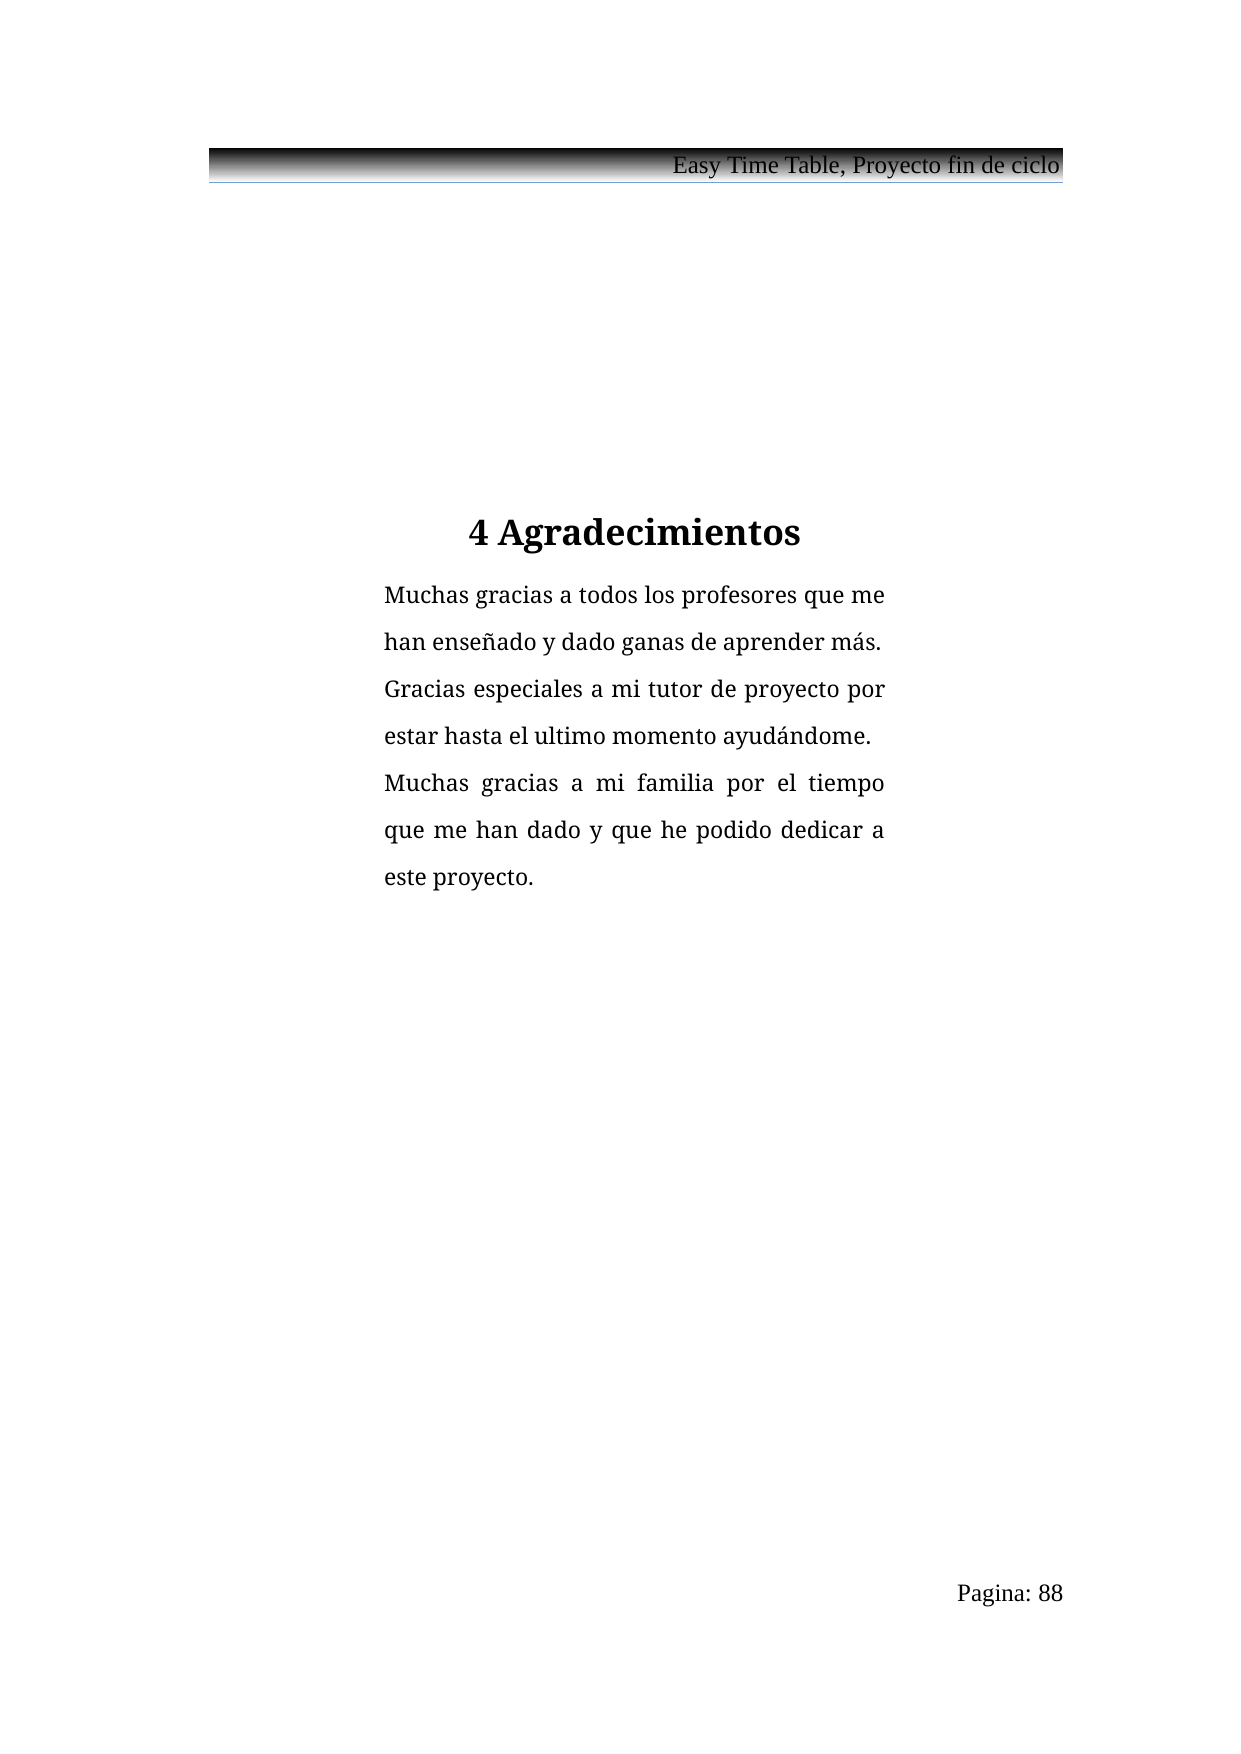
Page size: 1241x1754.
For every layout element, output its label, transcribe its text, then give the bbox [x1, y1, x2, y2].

text Muchas gracias a todos los profesores que me han enseñado y dado ganas de aprender más. [384, 579, 886, 657]
text Gracias especiales a mi tutor de proyecto por estar hasta el ultimo momento ayudándome. [384, 673, 886, 751]
text Muchas gracias a mi familia por el tiempo que me han dado y que he podido dedicar a este proyecto. [384, 767, 886, 892]
text 4 Agradecimientos [384, 507, 886, 555]
